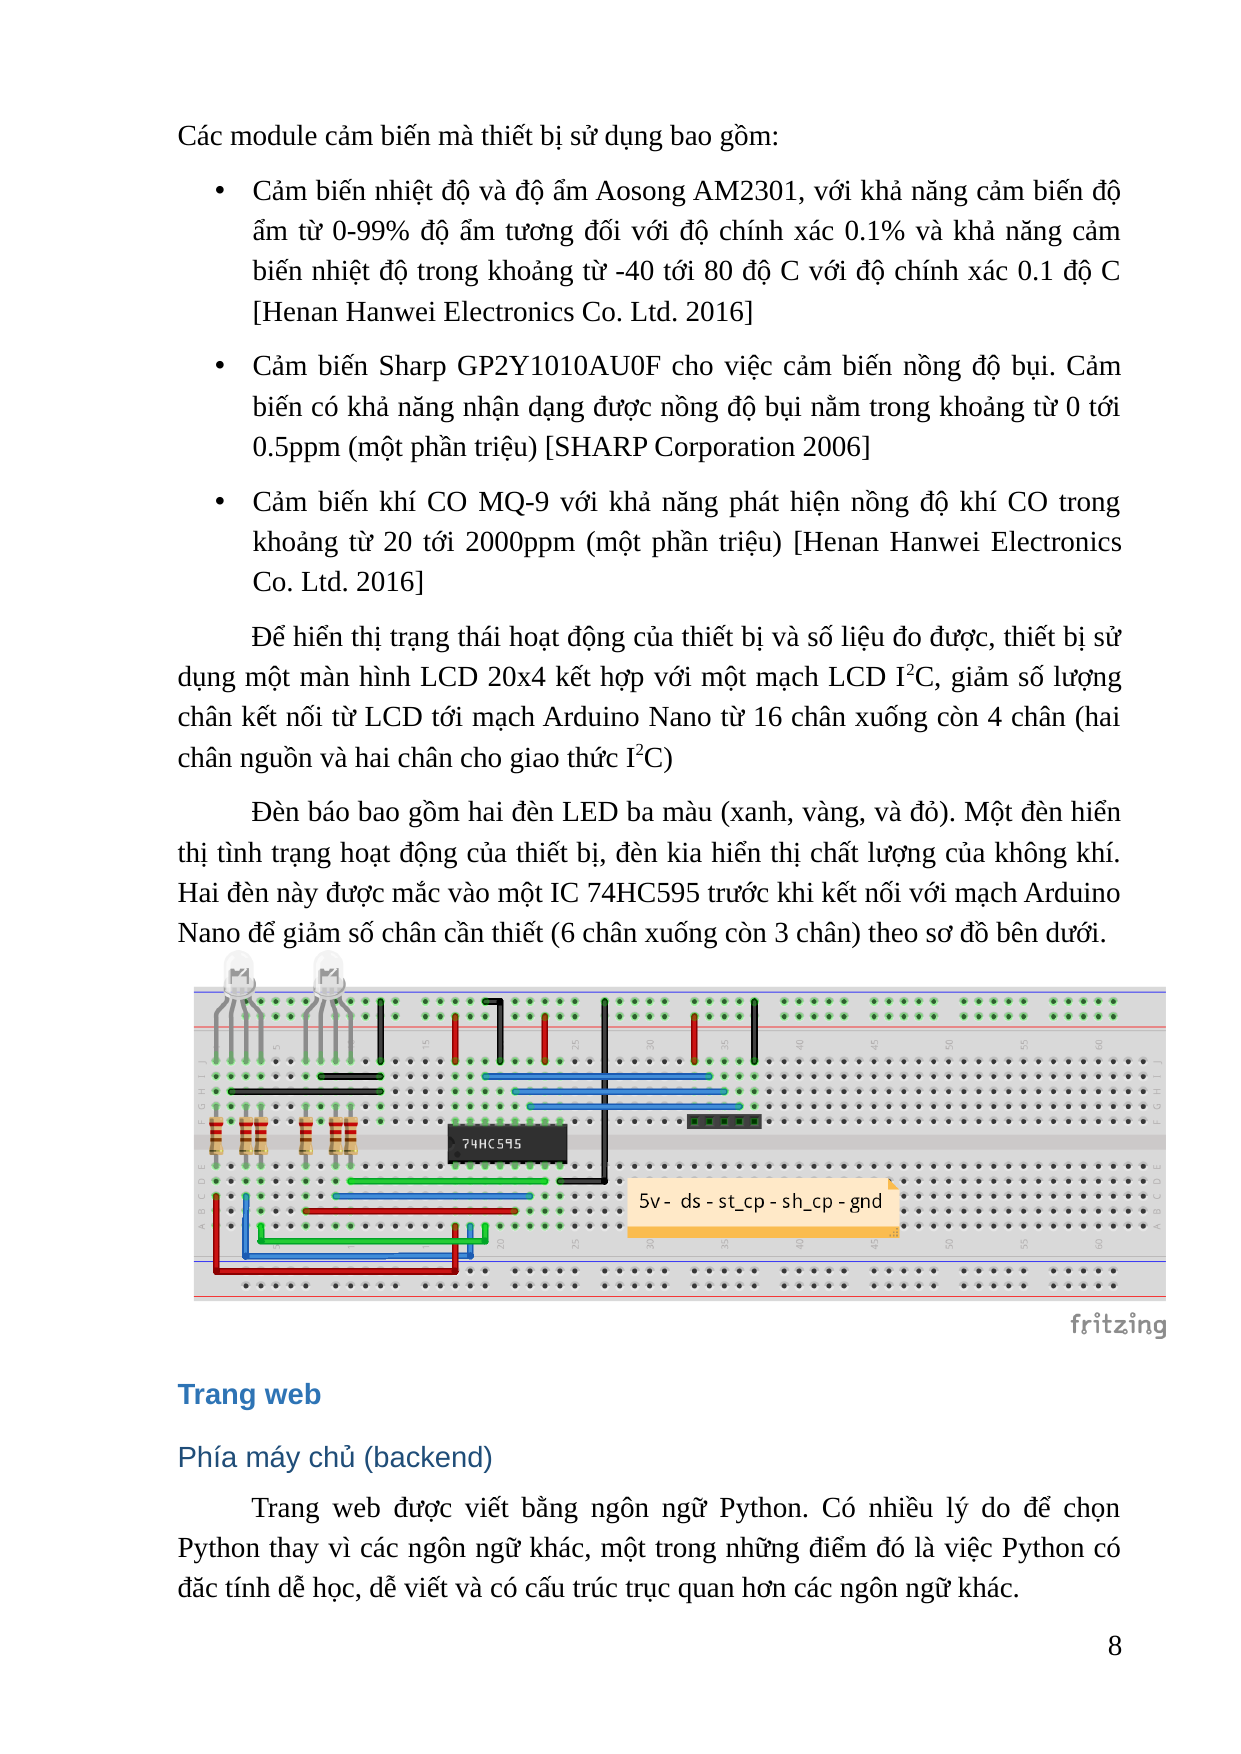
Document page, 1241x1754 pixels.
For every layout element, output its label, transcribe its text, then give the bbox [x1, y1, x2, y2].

picture [193, 950, 1169, 1339]
subtitle Trang web [177, 1339, 1122, 1410]
text Trang web được viết bằng ngôn ngữ Python. Có nhiều lý do để chọn Python thay vì các ngôn ngữ khác, một trong những điểm đó là việc Python có đăc tính dễ học, dễ viết và có cấu trúc trục quan hơn các ngôn ngữ khác. [177, 1490, 1122, 1604]
list Cảm biến nhiệt độ và độ ẩm Aosong AM2301, với khả năng cảm biến độ ẩm từ 0-99% độ ẩm tương đối với độ chính xác 0.1% và khả năng cảm biến nhiệt độ trong khoảng từ -40 tới 80 độ C với độ chính xác 0.1 độ C [Henan Hanwei Electronics Co. Ltd. 2016] [215, 173, 1122, 327]
text Để hiển thị trạng thái hoạt động của thiết bị và số liệu đo được, thiết bị sử dụng một màn hình LCD 20x4 kết hợp với một mạch LCD I2C, giảm số lượng chân kết nối từ LCD tới mạch Arduino Nano từ 16 chân xuống còn 4 chân (hai chân nguồn và hai chân cho giao thức I2C) [177, 619, 1122, 773]
text Đèn báo bao gồm hai đèn LED ba màu (xanh, vàng, và đỏ). Một đèn hiển thị tình trạng hoạt động của thiết bị, đèn kia hiển thị chất lượng của không khí. Hai đèn này được mắc vào một IC 74HC595 trước khi kết nối với mạch Arduino Nano để giảm số chân cần thiết (6 chân xuống còn 3 chân) theo sơ đồ bên dưới. [177, 794, 1122, 949]
list Cảm biến khí CO MQ-9 với khả năng phát hiện nồng độ khí CO trong khoảng từ 20 tới 2000ppm (một phần triệu) [Henan Hanwei Electronics Co. Ltd. 2016] [215, 484, 1122, 598]
list Cảm biến Sharp GP2Y1010AU0F cho việc cảm biến nồng độ bụi. Cảm biến có khả năng nhận dạng được nồng độ bụi nằm trong khoảng từ 0 tới 0.5ppm (một phần triệu) [SHARP Corporation 2006] [215, 348, 1122, 462]
subtitle Phía máy chủ (backend) [177, 1440, 1122, 1473]
text Các module cảm biến mà thiết bị sử dụng bao gồm: [177, 118, 1122, 152]
